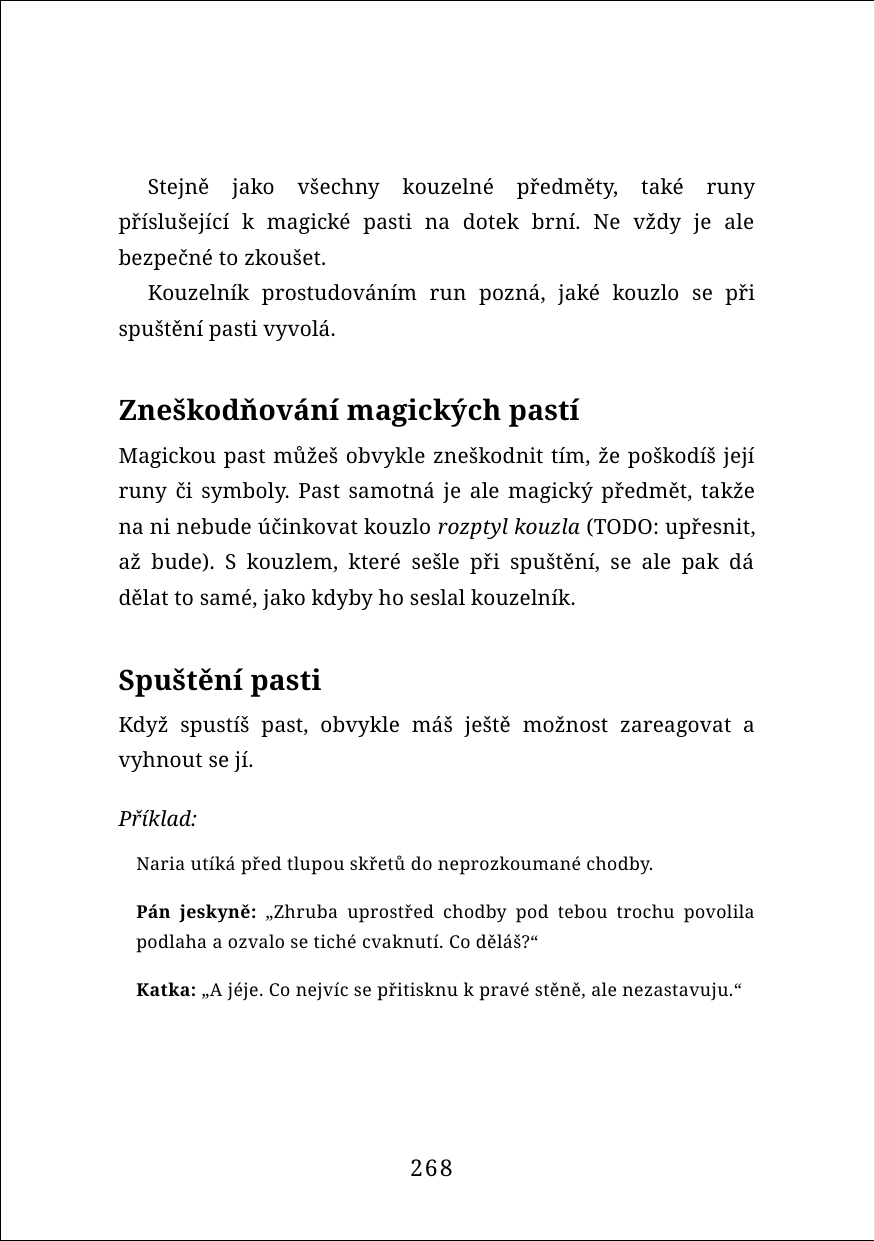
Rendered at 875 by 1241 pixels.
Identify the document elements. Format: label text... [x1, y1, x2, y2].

text Magickou past můžeš obvykle zneškodnit tím, že poškodíš její runy či symboly. Past samotná je ale magický předmět, takže na ni nebude účinkovat kouzlo rozptyl kouzla (TODO: upřesnit, až bude). S kouzlem, které sešle při spuštění, se ale pak dá dělat to samé, jako kdyby ho seslal kouzelník. [118, 441, 756, 611]
text Pán jeskyně: „Zhruba uprostřed chodby pod tebou trochu povolila podlaha a ozvalo se tiché cvaknutí. Co děláš?“ [136, 900, 756, 954]
text Stejně jako všechny kouzelné předměty, také runy příslušející k magické pasti na dotek brní. Ne vždy je ale bezpečné to zkoušet. Kouzelník prostudováním run pozná, jaké kouzlo se při spuštění pasti vyvolá. [118, 172, 756, 342]
text Když spustíš past, obvykle máš ještě možnost zareagovat a vyhnout se jí. [118, 710, 756, 774]
text Naria utíká před tlupou skřetů do neprozkoumané chodby. [136, 852, 756, 876]
text Katka: „A jéje. Co nejvíc se přitisknu k pravé stěně, ale nezastavuju.“ [136, 978, 756, 1002]
subtitle Spuštění pasti [118, 660, 756, 698]
subtitle Zneškodňování magických pastí [118, 391, 756, 429]
text Příklad: [118, 804, 756, 833]
